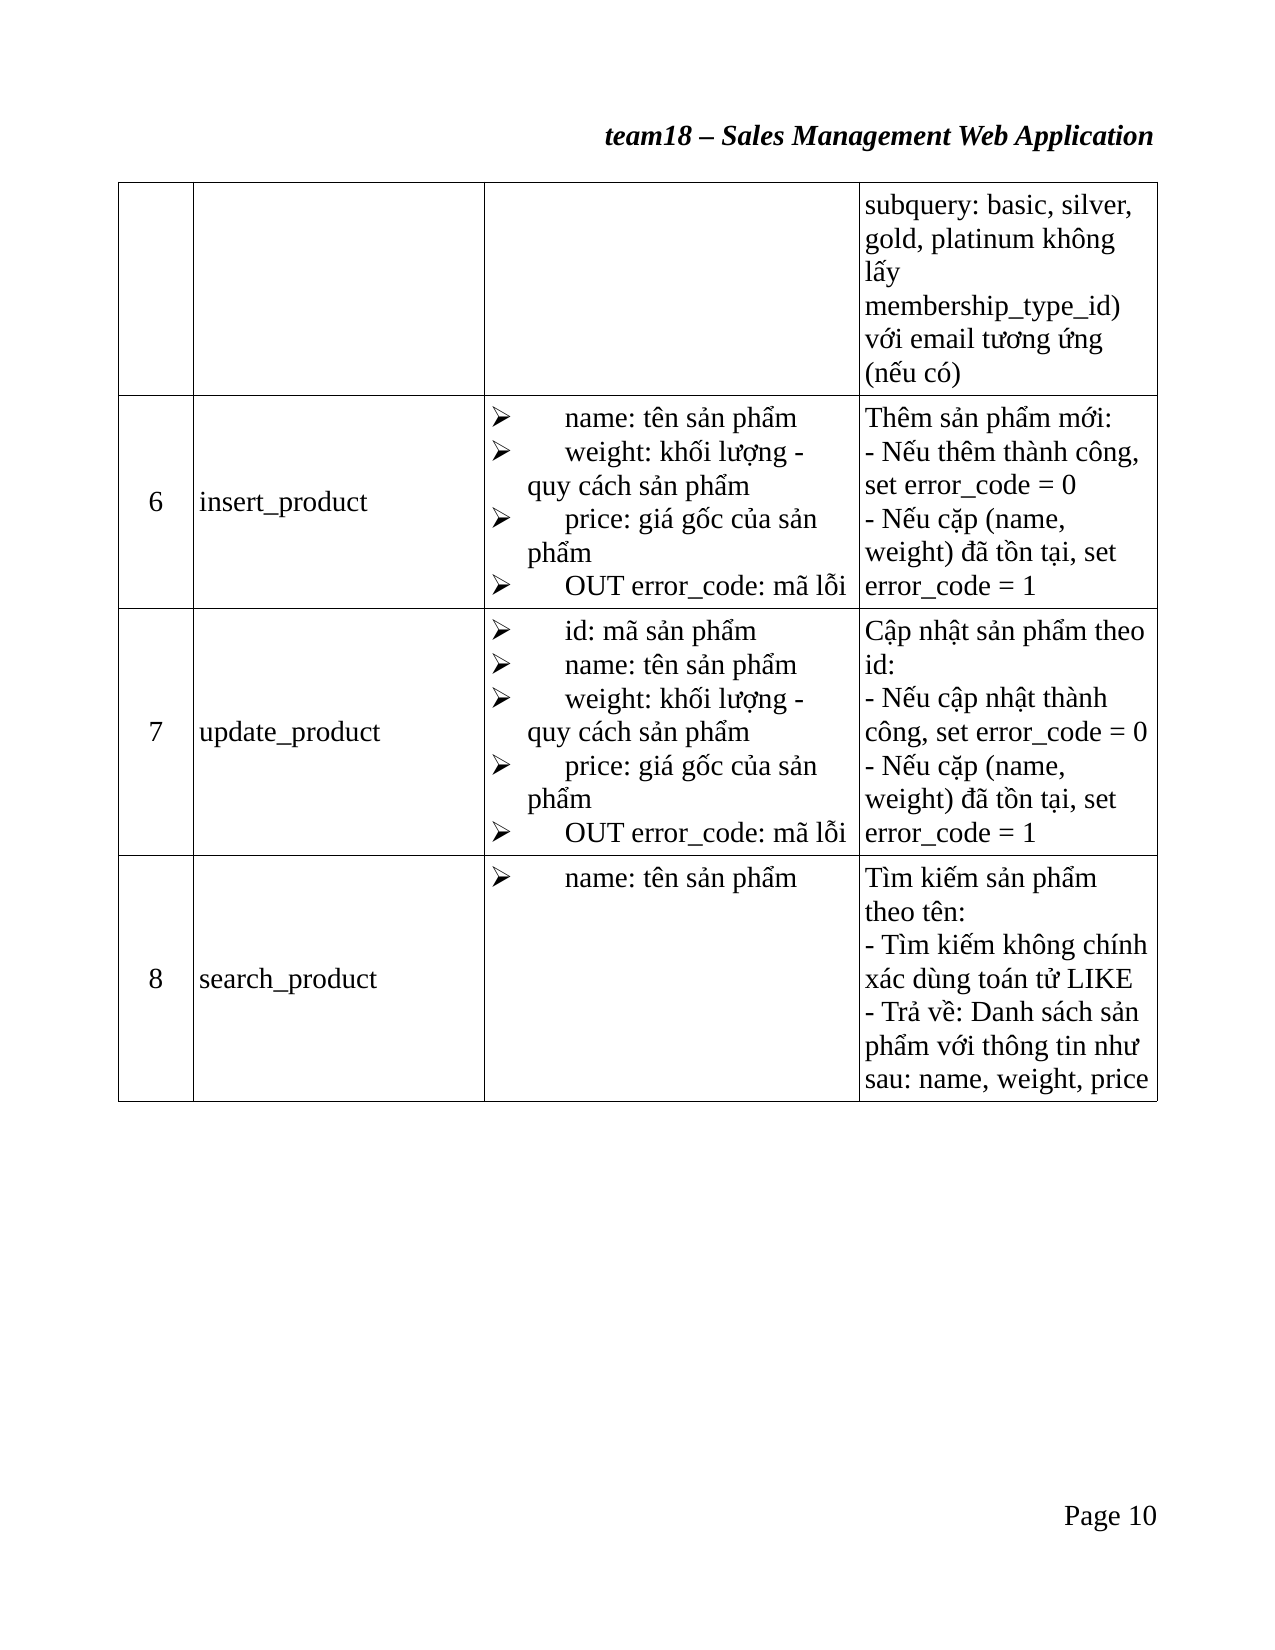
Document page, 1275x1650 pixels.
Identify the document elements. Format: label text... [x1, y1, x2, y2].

table_cell [194, 183, 484, 394]
table_cell name: tên sản phẩm weight: khối lượng - quy cách sản phẩm price: giá gốc của sản phẩm OUT error_code: mã lỗi [485, 396, 859, 608]
table_cell Tìm kiếm sản phẩm theo tên: - Tìm kiếm không chính xác dùng toán tử LIKE - Trả về: Danh sách sản phẩm với thông tin như sau: name, weight, price [860, 856, 1157, 1101]
table_cell [119, 183, 193, 394]
table_cell id: mã sản phẩm name: tên sản phẩm weight: khối lượng - quy cách sản phẩm price: giá gốc của sản phẩm OUT error_code: mã lỗi [485, 609, 859, 854]
table_cell [485, 183, 859, 394]
table_cell Cập nhật sản phẩm theo id: - Nếu cập nhật thành công, set error_code = 0 - Nếu cặp (name, weight) đã tồn tại, set error_code = 1 [860, 609, 1157, 854]
table_cell Thêm sản phẩm mới: - Nếu thêm thành công, set error_code = 0 - Nếu cặp (name, weight) đã tồn tại, set error_code = 1 [860, 396, 1157, 608]
table_cell name: tên sản phẩm [485, 856, 859, 1101]
table_cell 7 [119, 609, 193, 854]
table_cell insert_product [194, 396, 484, 608]
table_cell search_product [194, 856, 484, 1101]
table_cell subquery: basic, silver, gold, platinum không lấy membership_type_id) với email tương ứng (nếu có) [860, 183, 1157, 394]
table_cell 6 [119, 396, 193, 608]
table_cell 8 [119, 856, 193, 1101]
table_cell update_product [194, 609, 484, 854]
